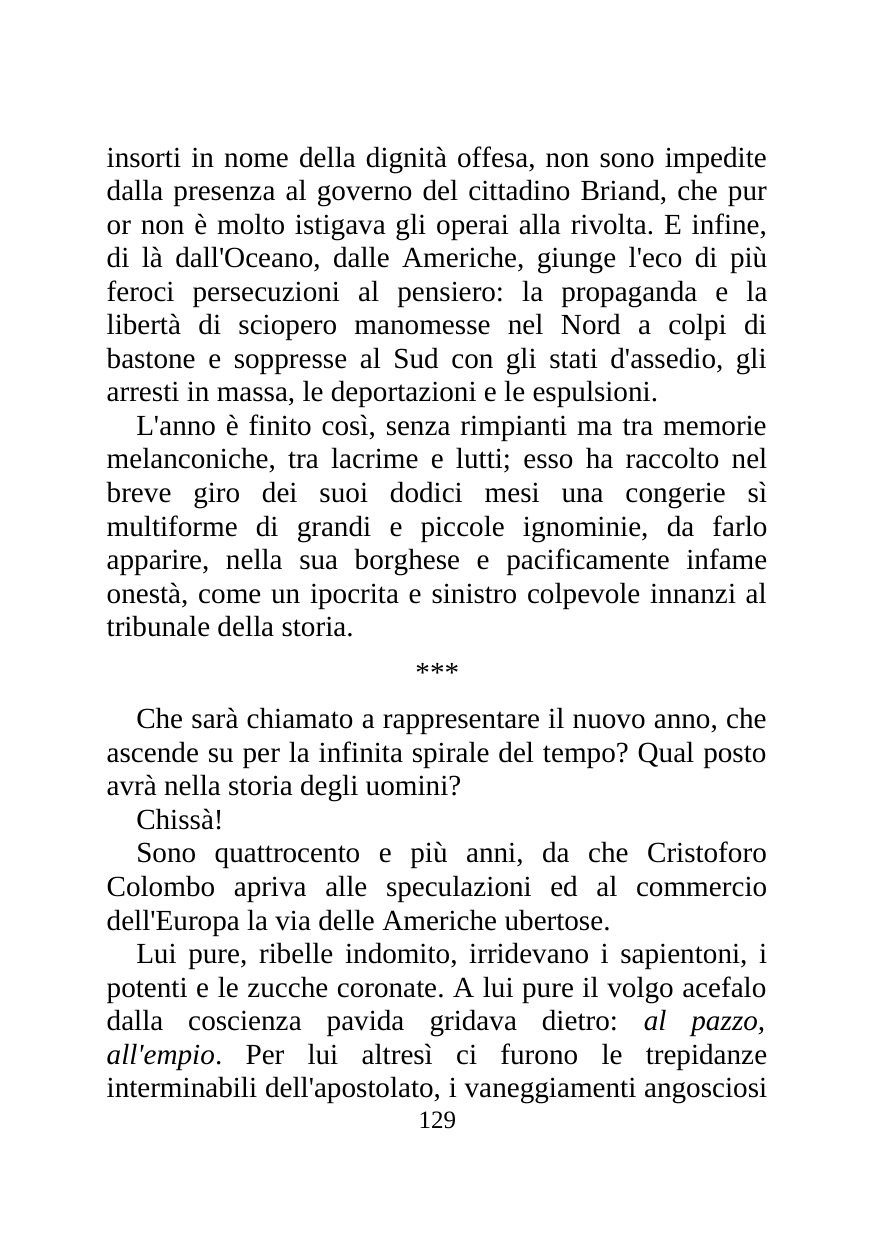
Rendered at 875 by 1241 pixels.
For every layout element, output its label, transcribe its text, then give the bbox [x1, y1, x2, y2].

text Che sarà chiamato a rappresentare il nuovo anno, che ascende su per la infinita spirale del tempo? Qual posto avrà nella storia degli uomini? [106, 701, 768, 802]
text Sono quattrocento e più anni, da che Cristoforo Colombo apriva alle speculazioni ed al commercio dell'Europa la via delle Americhe ubertose. [106, 836, 768, 936]
text L'anno è finito così, senza rimpianti ma tra memorie melanconiche, tra lacrime e lutti; esso ha raccolto nel breve giro dei suoi dodici mesi una congerie sì multiforme di grandi e piccole ignominie, da farlo apparire, nella sua borghese e pacificamente infame onestà, come un ipocrita e sinistro colpevole innanzi al tribunale della storia. [106, 408, 768, 643]
text *** [106, 655, 768, 689]
text Chissà! [106, 802, 768, 836]
text Lui pure, ribelle indomito, irridevano i sapientoni, i potenti e le zucche coronate. A lui pure il volgo acefalo dalla coscienza pavida gridava dietro: al pazzo, all'empio. Per lui altresì ci furono le trepidanze interminabili dell'apostolato, i vaneggiamenti angosciosi [106, 936, 768, 1104]
text insorti in nome della dignità offesa, non sono impedite dalla presenza al governo del cittadino Briand, che pur or non è molto istigava gli operai alla rivolta. E infine, di là dall'Oceano, dalle Americhe, giunge l'eco di più feroci persecuzioni al pensiero: la propaganda e la libertà di sciopero manomesse nel Nord a colpi di bastone e soppresse al Sud con gli stati d'assedio, gli arresti in massa, le deportazioni e le espulsioni. [106, 140, 768, 408]
